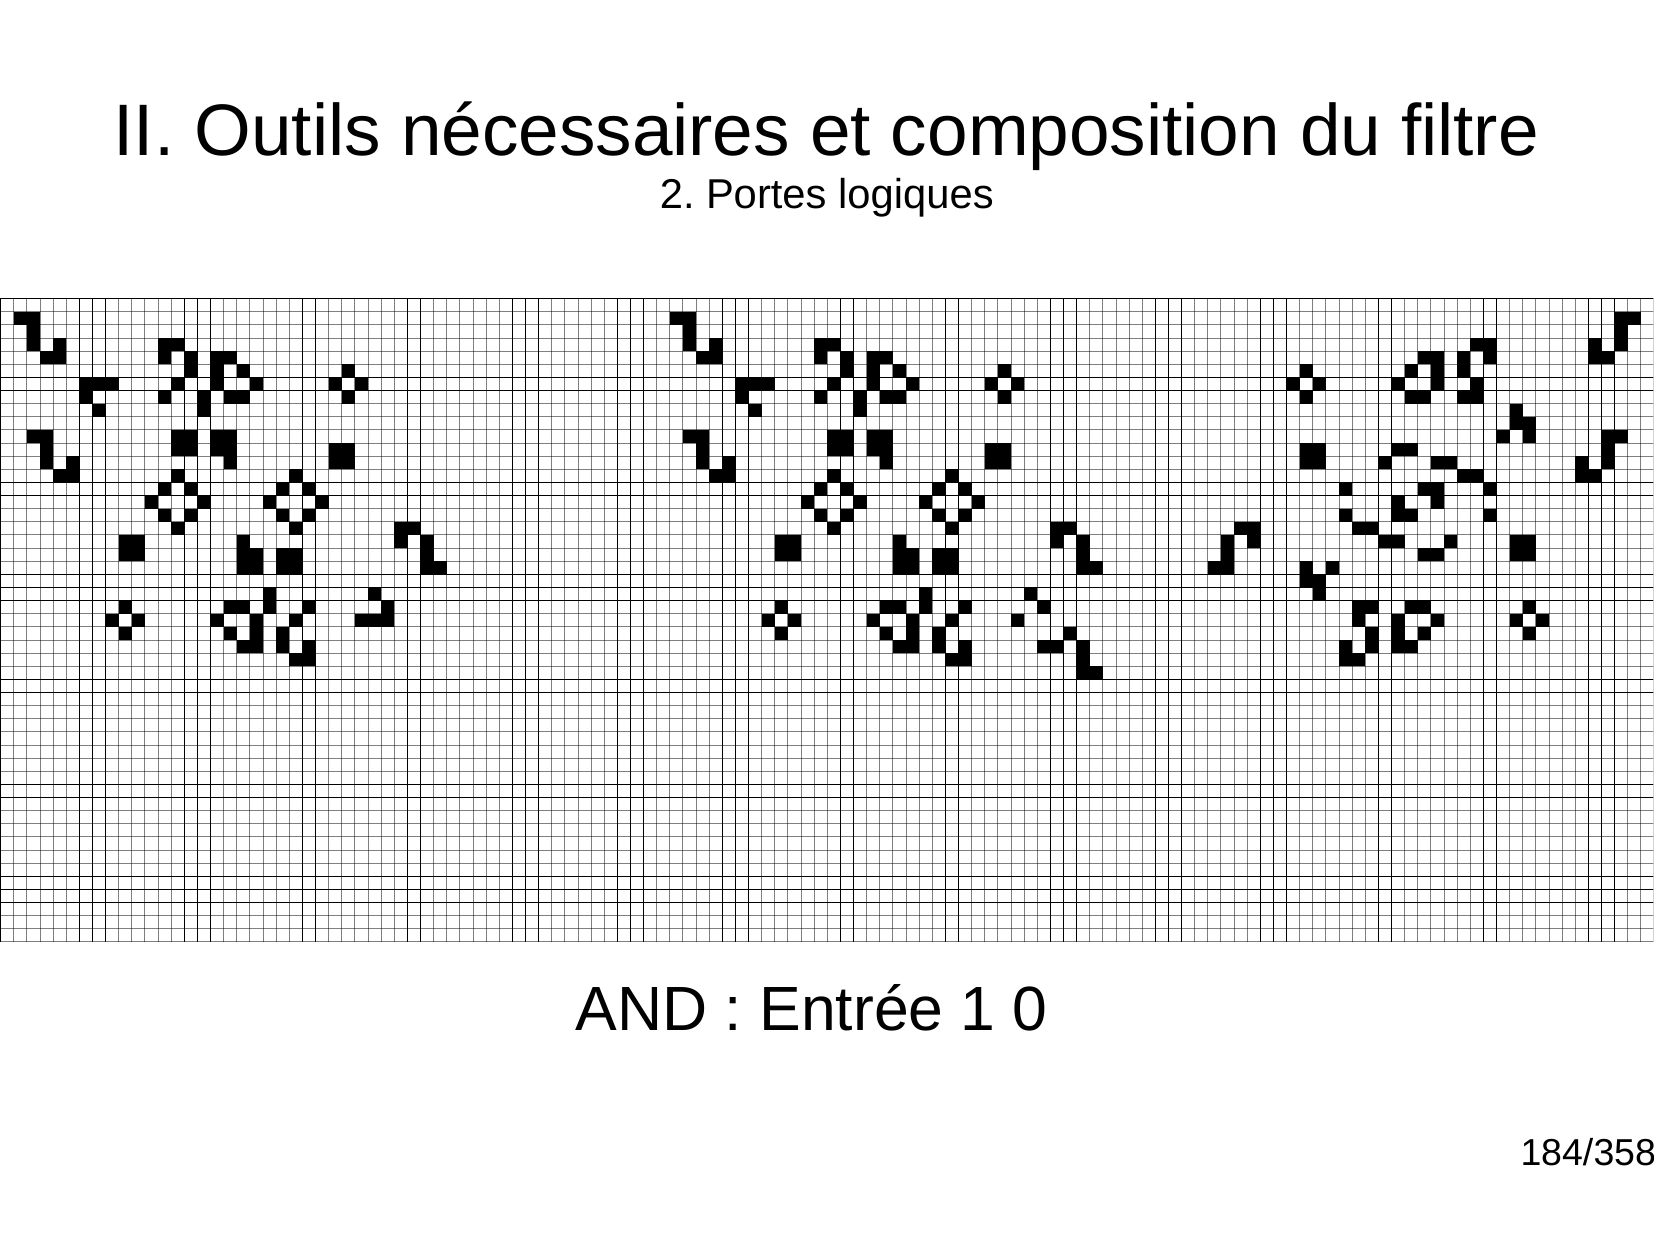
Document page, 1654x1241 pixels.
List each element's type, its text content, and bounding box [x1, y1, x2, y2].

text_box AND : Entrée 1 0 [561, 966, 1064, 1052]
text_box <number>/358 [1505, 1124, 1654, 1182]
picture [0, 298, 1654, 942]
title II. Outils nécessaires et composition du filtre 2. Portes logiques [82, 49, 1571, 257]
